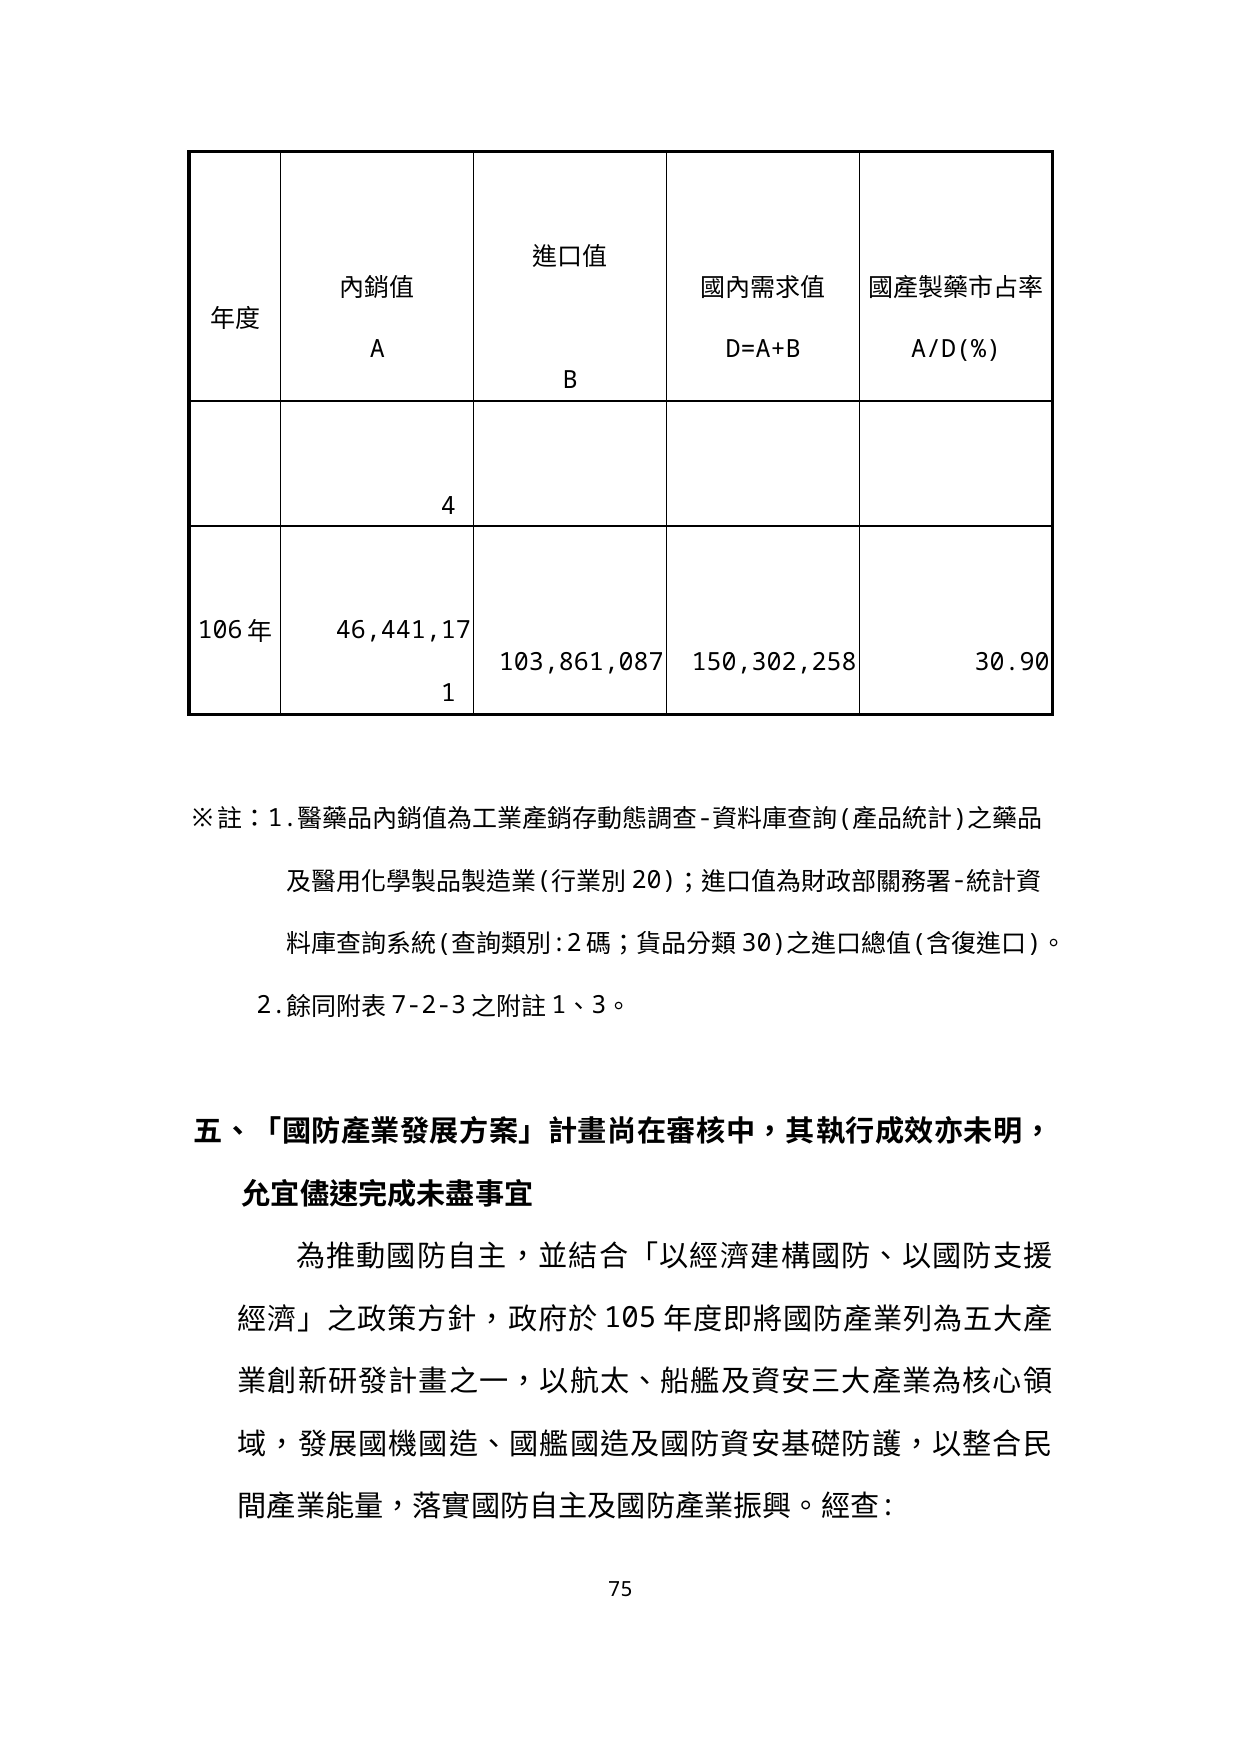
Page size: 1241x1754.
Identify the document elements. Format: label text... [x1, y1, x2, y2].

table_header 進口值 B [474, 153, 666, 400]
table_cell [191, 402, 280, 525]
table_cell 103,861,087 [474, 527, 666, 712]
table_cell 30.90 [860, 527, 1051, 712]
table_cell [667, 402, 859, 525]
table_header 國內需求值D=A+B [667, 153, 859, 400]
text 2.餘同附表7-2-3之附註1、3。 [256, 962, 1053, 1025]
text 為推動國防自主，並結合「以經濟建構國防、以國防支援經濟」之政策方針，政府於105年度即將國防產業列為五大產業創新研發計畫之一，以航太、船艦及資安三大產業為核心領域，發展國機國造、國艦國造及國防資安基礎防護，以整合民間產業能量，落實國防自主及國防產業振興。經查: [237, 1212, 1053, 1525]
table_cell [474, 402, 666, 525]
table_cell 106年 [191, 527, 280, 712]
text ※註：1.醫藥品內銷值為工業產銷存動態調查-資料庫查詢(產品統計)之藥品及醫用化學製品製造業(行業別20)；進口值為財政部關務署-統計資料庫查詢系統(查詢類別:2碼；貨品分類30)之進口總值(含復進口)。 [187, 775, 1053, 962]
table_cell 150,302,258 [667, 527, 859, 712]
table_cell [860, 402, 1051, 525]
text 五、「國防產業發展方案」計畫尚在審核中，其執行成效亦未明，允宜儘速完成未盡事宜 [193, 1087, 1053, 1212]
table_cell 46,441,171 [281, 527, 473, 712]
table_header 年度 [191, 153, 280, 400]
table_cell 4 [281, 402, 473, 525]
table_header 內銷值 A [281, 153, 473, 400]
table_header 國產製藥市占率A/D(%) [860, 153, 1051, 400]
